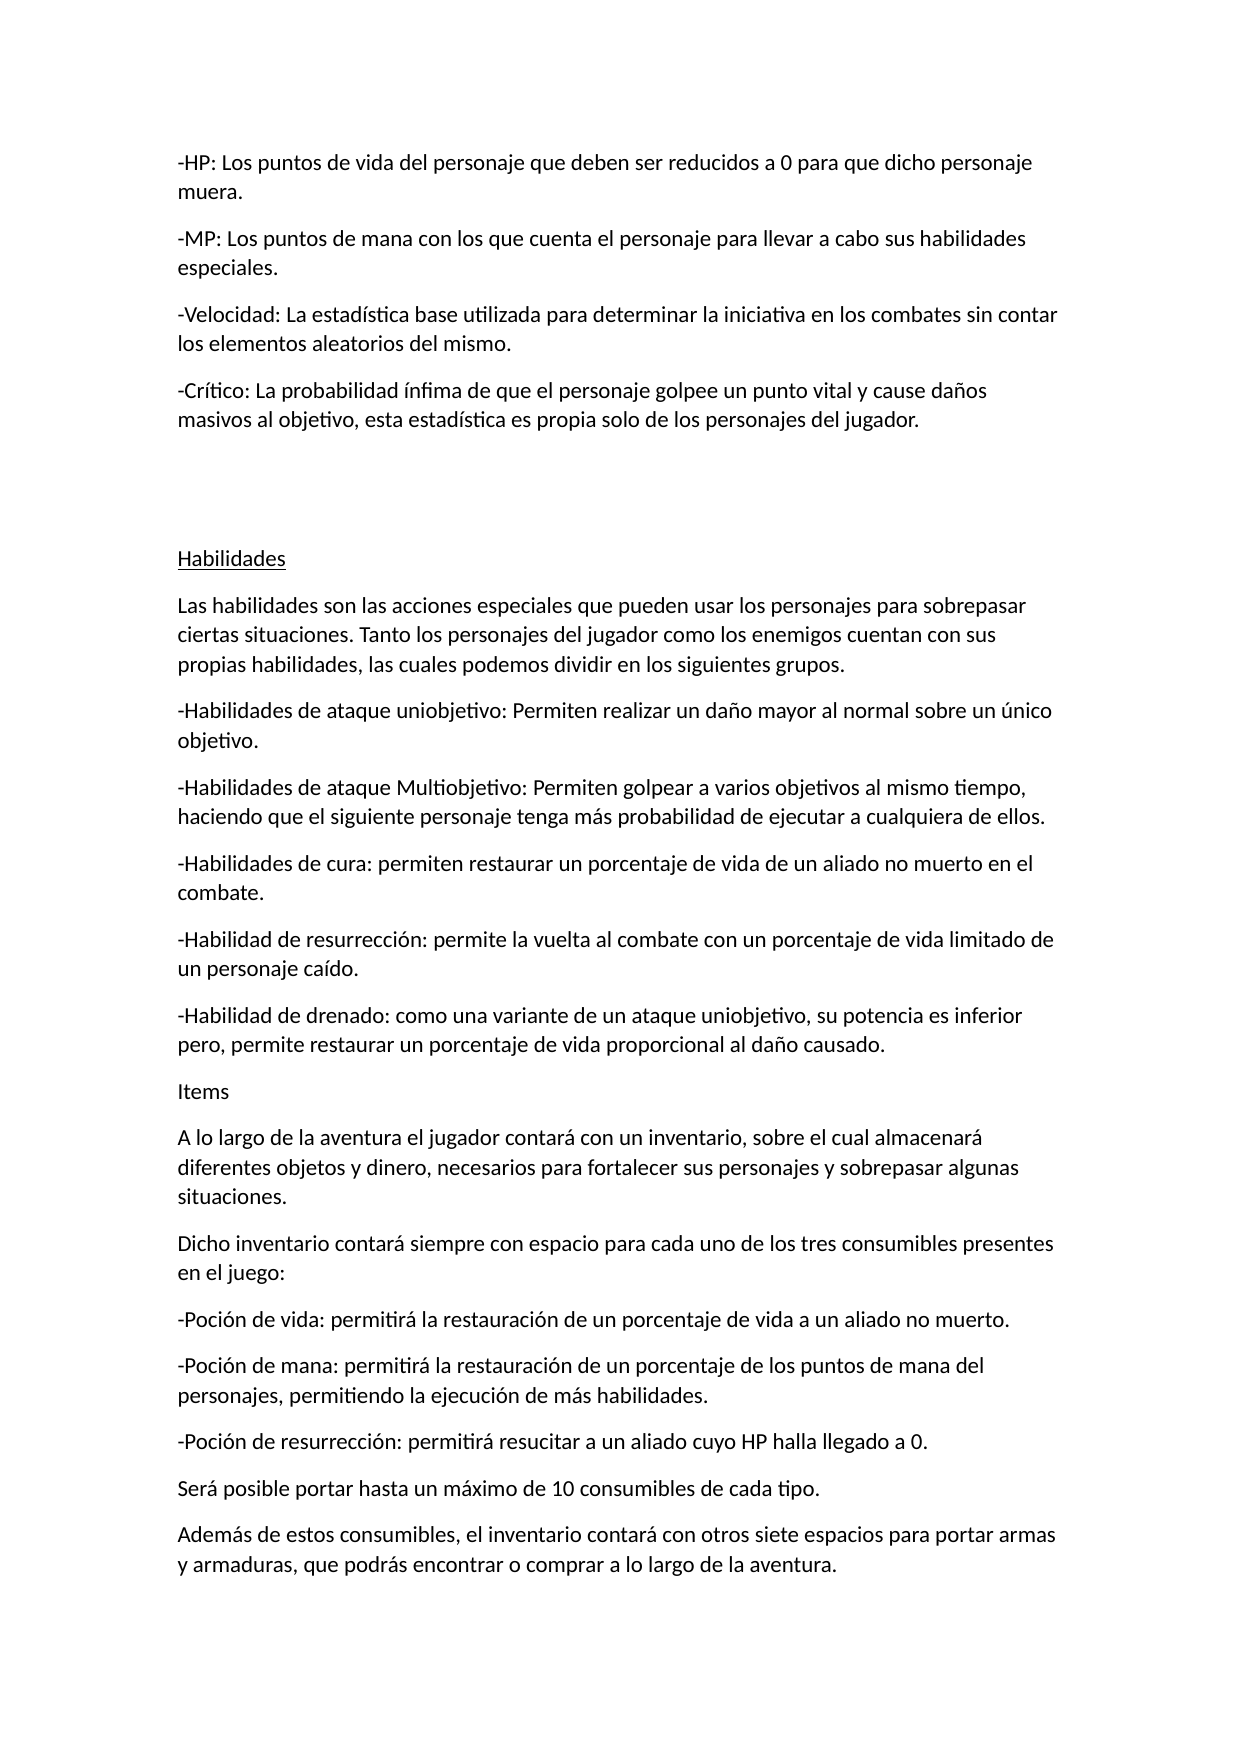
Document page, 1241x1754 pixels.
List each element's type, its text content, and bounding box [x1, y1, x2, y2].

text Será posible portar hasta un máximo de 10 consumibles de cada tipo. [177, 1474, 1063, 1502]
text -Velocidad: La estadística base utilizada para determinar la iniciativa en los combates sin contar los elementos aleatorios del mismo. [177, 300, 1063, 357]
text -Poción de resurrección: permitirá resucitar a un aliado cuyo HP halla llegado a 0. [177, 1427, 1063, 1455]
text -Habilidad de resurrección: permite la vuelta al combate con un porcentaje de vida limitado de un personaje caído. [177, 925, 1063, 982]
text -Poción de vida: permitirá la restauración de un porcentaje de vida a un aliado no muerto. [177, 1305, 1063, 1333]
text Las habilidades son las acciones especiales que pueden usar los personajes para sobrepasar ciertas situaciones. Tanto los personajes del jugador como los enemigos cuentan con sus propias habilidades, las cuales podemos dividir en los siguientes grupos. [177, 591, 1063, 678]
text -Poción de mana: permitirá la restauración de un porcentaje de los puntos de mana del personajes, permitiendo la ejecución de más habilidades. [177, 1351, 1063, 1409]
text Dicho inventario contará siempre con espacio para cada uno de los tres consumibles presentes en el juego: [177, 1229, 1063, 1287]
text A lo largo de la aventura el jugador contará con un inventario, sobre el cual almacenará diferentes objetos y dinero, necesarios para fortalecer sus personajes y sobrepasar algunas situaciones. [177, 1123, 1063, 1211]
text Además de estos consumibles, el inventario contará con otros siete espacios para portar armas y armaduras, que podrás encontrar o comprar a lo largo de la aventura. [177, 1520, 1063, 1578]
text Items [177, 1077, 1063, 1105]
text -Habilidades de ataque Multiobjetivo: Permiten golpear a varios objetivos al mismo tiempo, haciendo que el siguiente personaje tenga más probabilidad de ejecutar a cualquiera de ellos. [177, 773, 1063, 830]
text -Habilidades de cura: permiten restaurar un porcentaje de vida de un aliado no muerto en el combate. [177, 849, 1063, 906]
text -Crítico: La probabilidad ínfima de que el personaje golpee un punto vital y cause daños masivos al objetivo, esta estadística es propia solo de los personajes del jugador. [177, 376, 1063, 433]
text -HP: Los puntos de vida del personaje que deben ser reducidos a 0 para que dicho personaje muera. [177, 148, 1063, 205]
text -Habilidad de drenado: como una variante de un ataque uniobjetivo, su potencia es inferior pero, permite restaurar un porcentaje de vida proporcional al daño causado. [177, 1001, 1063, 1058]
text -Habilidades de ataque uniobjetivo: Permiten realizar un daño mayor al normal sobre un único objetivo. [177, 697, 1063, 754]
text Habilidades [177, 544, 1063, 572]
text -MP: Los puntos de mana con los que cuenta el personaje para llevar a cabo sus habilidades especiales. [177, 224, 1063, 281]
